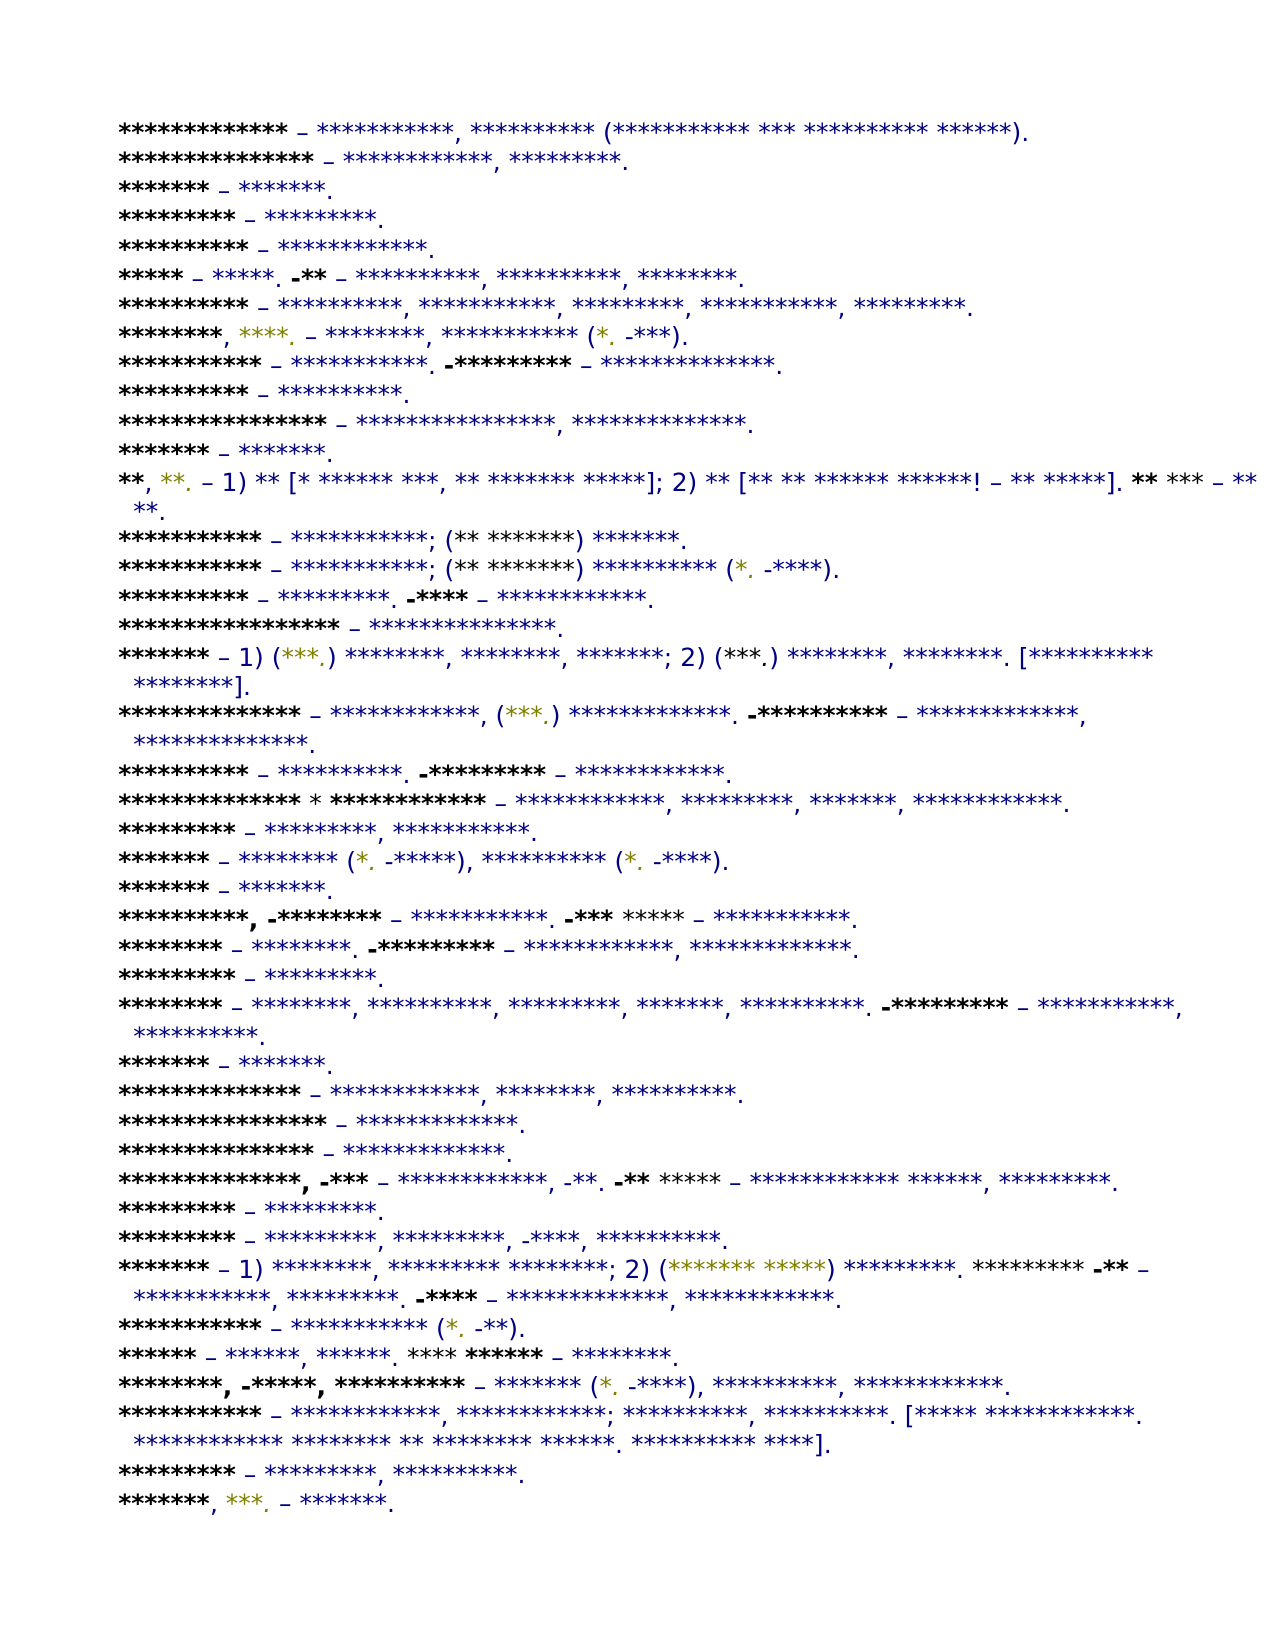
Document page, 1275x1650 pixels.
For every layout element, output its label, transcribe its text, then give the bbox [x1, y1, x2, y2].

text *********** – ***********. -********* – **************. [118, 351, 1275, 381]
text **, **. – 1) ** [* ****** ***, ** ******* *****]; 2) ** [** ** ****** ******! – ** *****]. ** *** – ** **. [118, 468, 1275, 526]
text ********** – **********. [118, 381, 1275, 410]
text *******, ***. – *******. [118, 1489, 1275, 1518]
text ********, -*****, ********** – ******* (*. -****), **********, ************. [118, 1372, 1275, 1401]
text ********* – *********, **********. [118, 1460, 1275, 1489]
text ******* – ******** (*. -*****), ********** (*. -****). [118, 847, 1275, 876]
text ************* – ***********, ********** (*********** *** ********** ******). [118, 118, 1275, 147]
text **************** – *************. [118, 1110, 1275, 1139]
text *********** – ************, ************; **********, **********. [***** ************. ************ ******** ** ******** ******. ********** ****]. [118, 1401, 1275, 1460]
text ********** – **********, ***********, *********, ***********, *********. [118, 293, 1275, 322]
text ****** – ******, ******. **** ****** – ********. [118, 1343, 1275, 1372]
text *************** – ************, *********. [118, 147, 1275, 176]
text **************, -*** – ************, -**. -** ***** – ************ ******, *********. [118, 1168, 1275, 1197]
text ******* – *******. [118, 176, 1275, 206]
text ********* – *********, *********, -****, **********. [118, 1226, 1275, 1256]
text ******** – ********, **********, *********, *******, **********. -********* – ***********, **********. [118, 993, 1275, 1051]
text *************** – *************. [118, 1139, 1275, 1168]
text ******* – *******. [118, 439, 1275, 468]
text ************** – ************, (***.) *************. -********** – *************, **************. [118, 701, 1275, 760]
text ******** – ********. -********* – ************, *************. [118, 935, 1275, 964]
text ******* – 1) ********, ********* ********; 2) (******* *****) *********. ********* -** – ***********, *********. -**** – *************, ************. [118, 1256, 1275, 1314]
text ************** * ************ – ************, *********, *******, ************. [118, 789, 1275, 818]
text *********** – *********** (*. -**). [118, 1314, 1275, 1343]
text ********* – *********. [118, 206, 1275, 235]
text ********** – ************. [118, 235, 1275, 264]
text ********* – *********, ***********. [118, 818, 1275, 847]
text ******* – *******. [118, 876, 1275, 906]
text ********* – *********. [118, 1197, 1275, 1226]
text ***************** – ***************. [118, 614, 1275, 643]
text ******* – *******. [118, 1051, 1275, 1081]
text *********** – ***********; (** *******) ********** (*. -****). [118, 556, 1275, 585]
text **********, -******** – ***********. -*** ***** – ***********. [118, 906, 1275, 935]
text ********** – **********. -********* – ************. [118, 760, 1275, 789]
text ***** – *****. -** – **********, **********, ********. [118, 264, 1275, 293]
text ******* – 1) (***.) ********, ********, *******; 2) (***.) ********, ********. [********** ********]. [118, 643, 1275, 701]
text *********** – ***********; (** *******) *******. [118, 526, 1275, 556]
text **************** – ****************, **************. [118, 410, 1275, 439]
text ************** – ************, ********, **********. [118, 1081, 1275, 1110]
text ********** – *********. -**** – ************. [118, 585, 1275, 614]
text ********, ****. – ********, *********** (*. -***). [118, 322, 1275, 351]
text ********* – *********. [118, 964, 1275, 993]
